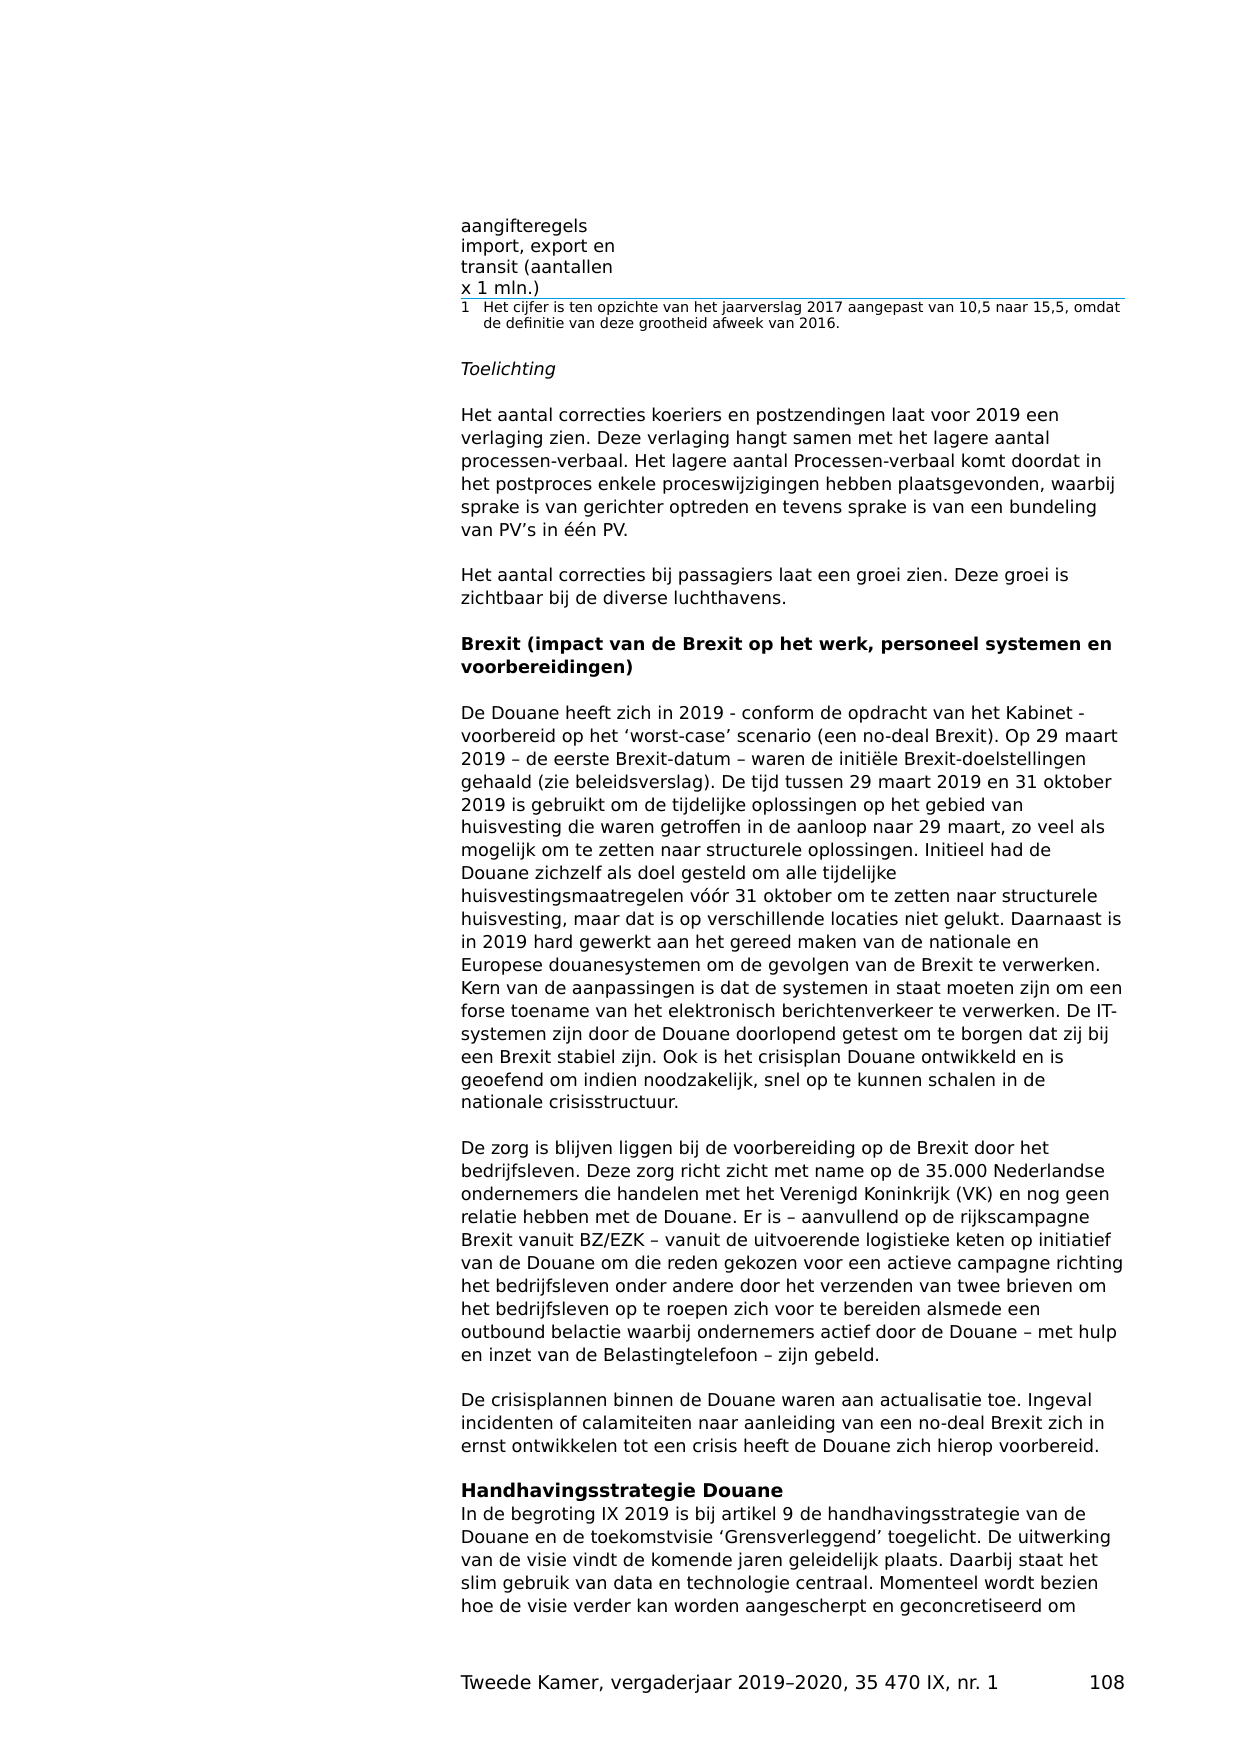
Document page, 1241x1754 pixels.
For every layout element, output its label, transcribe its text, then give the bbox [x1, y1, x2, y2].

text Brexit (impact van de Brexit op het werk, personeel systemen en voorbereidingen) [461, 632, 1125, 678]
text Het aantal correcties bij passagiers laat een groei zien. Deze groei is zichtbaar bij de diverse luchthavens. [461, 563, 1125, 609]
table_cell aangifteregels import, export en transit (aantallen x 1 mln.) [461, 216, 627, 298]
text Handhavingsstrategie Douane [461, 1480, 1125, 1502]
text De Douane heeft zich in 2019 - conform de opdracht van het Kabinet - voorbereid op het ‘worst-case’ scenario (een no-deal Brexit). Op 29 maart 2019 – de eerste Brexit-datum – waren de initiële Brexit-doelstellingen gehaald (zie beleidsverslag). De tijd tussen 29 maart 2019 en 31 oktober 2019 is gebruikt om de tijdelijke oplossingen op het gebied van huisvesting die waren getroffen in de aanloop naar 29 maart, zo veel als mogelijk om te zetten naar structurele oplossingen. Initieel had de Douane zichzelf als doel gesteld om alle tijdelijke huisvestingsmaatregelen vóór 31 oktober om te zetten naar structurele huisvesting, maar dat is op verschillende locaties niet gelukt. Daarnaast is in 2019 hard gewerkt aan het gereed maken van de nationale en Europese douanesystemen om de gevolgen van de Brexit te verwerken. Kern van de aanpassingen is dat de systemen in staat moeten zijn om een forse toename van het elektronisch berichtenverkeer te verwerken. De IT-systemen zijn door de Douane doorlopend getest om te borgen dat zij bij een Brexit stabiel zijn. Ook is het crisisplan Douane ontwikkeld en is geoefend om indien noodzakelijk, snel op te kunnen schalen in de nationale crisisstructuur. [461, 701, 1125, 1113]
text De crisisplannen binnen de Douane waren aan actualisatie toe. Ingeval incidenten of calamiteiten naar aanleiding van een no-deal Brexit zich in ernst ontwikkelen tot een crisis heeft de Douane zich hierop voorbereid. [461, 1388, 1125, 1457]
table_cell [627, 216, 793, 298]
text De zorg is blijven liggen bij de voorbereiding op de Brexit door het bedrijfsleven. Deze zorg richt zicht met name op de 35.000 Nederlandse ondernemers die handelen met het Verenigd Koninkrijk (VK) en nog geen relatie hebben met de Douane. Er is – aanvullend op de rijkscampagne Brexit vanuit BZ/EZK – vanuit de uitvoerende logistieke keten op initiatief van de Douane om die reden gekozen voor een actieve campagne richting het bedrijfsleven onder andere door het verzenden van twee brieven om het bedrijfsleven op te roepen zich voor te bereiden alsmede een outbound belactie waarbij ondernemers actief door de Douane – met hulp en inzet van de Belastingtelefoon – zijn gebeld. [461, 1136, 1125, 1366]
table_header Tabel 33 Kengetallen [461, 191, 1125, 216]
text Het aantal correcties koeriers en postzendingen laat voor 2019 een verlaging zien. Deze verlaging hangt samen met het lagere aantal processen-verbaal. Het lagere aantal Processen-verbaal komt doordat in het postproces enkele proceswijzigingen hebben plaatsgevonden, waarbij sprake is van gerichter optreden en tevens sprake is van een bundeling van PV’s in één PV. [461, 403, 1125, 541]
text In de begroting IX 2019 is bij artikel 9 de handhavingsstrategie van de Douane en de toekomstvisie ‘Grensverleggend’ toegelicht. De uitwerking van de visie vindt de komende jaren geleidelijk plaats. Daarbij staat het slim gebruik van data en technologie centraal. Momenteel wordt bezien hoe de visie verder kan worden aangescherpt en geconcretiseerd om [461, 1502, 1125, 1617]
table_cell [959, 216, 1125, 298]
table_cell [793, 216, 959, 298]
text Toelichting [461, 357, 1125, 380]
list Het cijfer is ten opzichte van het jaarverslag 2017 aangepast van 10,5 naar 15,5, omdat de definitie van deze grootheid afweek van 2016. [461, 299, 1125, 332]
